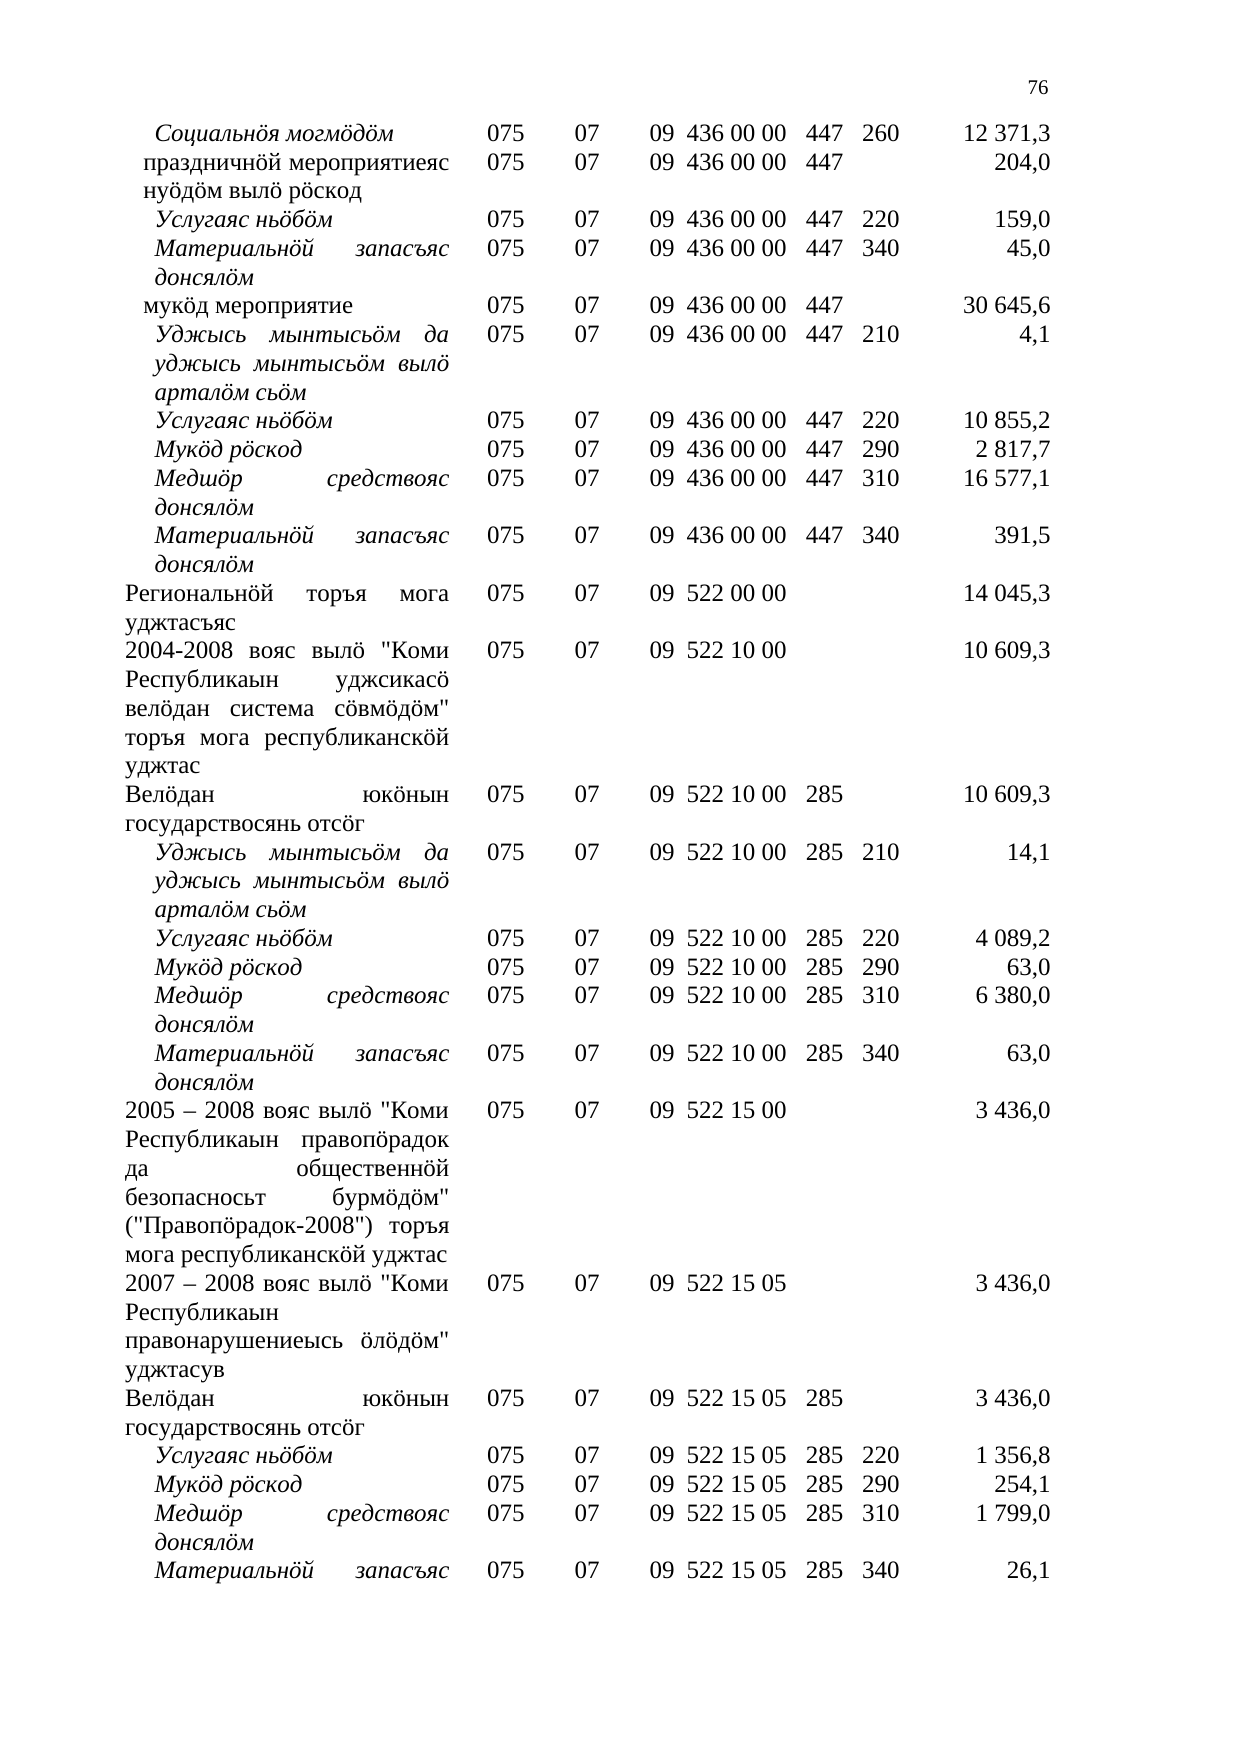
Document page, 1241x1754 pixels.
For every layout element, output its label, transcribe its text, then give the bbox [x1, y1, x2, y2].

table_cell 075 [455, 1268, 530, 1383]
table_cell 09 [605, 837, 680, 923]
table_cell 63,0 [905, 1038, 1056, 1096]
table_cell 340 [849, 233, 905, 291]
table_cell 436 00 00 [680, 521, 793, 578]
table_cell 075 [455, 837, 530, 923]
table_cell 3 436,0 [905, 1096, 1056, 1268]
table_cell 285 [793, 837, 849, 923]
table_cell 310 [849, 981, 905, 1038]
table_cell 285 [793, 1469, 849, 1498]
table_cell 075 [455, 1383, 530, 1441]
table_cell 07 [530, 521, 605, 578]
table_cell 09 [605, 779, 680, 837]
table_cell 447 [793, 319, 849, 406]
table_cell Мукöд рöскод [119, 434, 455, 463]
table_cell 522 10 00 [680, 1038, 793, 1096]
table_cell 075 [455, 319, 530, 406]
table_cell 07 [530, 1556, 605, 1584]
table_cell [793, 578, 849, 636]
table_cell 3 436,0 [905, 1383, 1056, 1441]
table_cell 522 10 00 [680, 837, 793, 923]
table_cell 075 [455, 147, 530, 204]
table_cell 2007 – 2008 вояс вылö "Коми Республикаын правонарушениеысь öлöдöм" уджтасув [119, 1268, 455, 1383]
table_cell 4,1 [905, 319, 1056, 406]
table_cell 447 [793, 521, 849, 578]
table_cell [849, 147, 905, 204]
table_cell 522 15 00 [680, 1096, 793, 1268]
table_cell [849, 291, 905, 319]
table_cell 09 [605, 578, 680, 636]
table_cell 285 [793, 952, 849, 981]
table_cell Услугаяс ньöбöм [119, 1441, 455, 1469]
table_cell 310 [849, 1498, 905, 1556]
table_cell 45,0 [905, 233, 1056, 291]
table_cell 285 [793, 981, 849, 1038]
table_cell 07 [530, 1383, 605, 1441]
table_cell 075 [455, 204, 530, 233]
table_cell 522 15 05 [680, 1441, 793, 1469]
table_cell 07 [530, 204, 605, 233]
table_cell 09 [605, 1383, 680, 1441]
table_cell 10 609,3 [905, 636, 1056, 779]
table_cell 075 [455, 434, 530, 463]
table_cell 09 [605, 291, 680, 319]
table_cell [793, 1096, 849, 1268]
table_cell 075 [455, 952, 530, 981]
table_cell 09 [605, 463, 680, 521]
table_cell Услугаяс ньöбöм [119, 923, 455, 952]
table_cell 436 00 00 [680, 233, 793, 291]
table_cell [849, 1268, 905, 1383]
table_cell 159,0 [905, 204, 1056, 233]
table_cell 07 [530, 291, 605, 319]
table_cell 14 045,3 [905, 578, 1056, 636]
table_cell 436 00 00 [680, 204, 793, 233]
table_cell 075 [455, 291, 530, 319]
table_cell 075 [455, 1038, 530, 1096]
table_cell 447 [793, 434, 849, 463]
table_cell 522 10 00 [680, 981, 793, 1038]
table_cell 522 15 05 [680, 1383, 793, 1441]
table_cell 447 [793, 291, 849, 319]
table_cell 436 00 00 [680, 118, 793, 147]
table_cell 09 [605, 952, 680, 981]
table_cell 16 577,1 [905, 463, 1056, 521]
table_cell 1 799,0 [905, 1498, 1056, 1556]
table_cell 436 00 00 [680, 319, 793, 406]
table_cell Материальнöй запасъяс донсялöм [119, 521, 455, 578]
table_cell 290 [849, 434, 905, 463]
table_cell 07 [530, 147, 605, 204]
table_cell 522 00 00 [680, 578, 793, 636]
table_cell 2 817,7 [905, 434, 1056, 463]
table_cell 522 15 05 [680, 1469, 793, 1498]
table_cell 6 380,0 [905, 981, 1056, 1038]
table_cell 07 [530, 1498, 605, 1556]
table_cell 447 [793, 463, 849, 521]
table_cell 07 [530, 1268, 605, 1383]
table_cell 220 [849, 923, 905, 952]
table_cell 09 [605, 319, 680, 406]
table_cell 075 [455, 779, 530, 837]
table_cell 07 [530, 1441, 605, 1469]
table_cell 310 [849, 463, 905, 521]
table_cell 285 [793, 1441, 849, 1469]
table_cell Услугаяс ньöбöм [119, 406, 455, 434]
table_cell 075 [455, 1498, 530, 1556]
table_cell 07 [530, 118, 605, 147]
table_cell 07 [530, 952, 605, 981]
table_cell Велöдан юкöнын государствосянь отсöг [119, 779, 455, 837]
table_cell 30 645,6 [905, 291, 1056, 319]
table_cell 09 [605, 636, 680, 779]
table_cell 436 00 00 [680, 406, 793, 434]
table_cell 07 [530, 636, 605, 779]
table_cell [793, 636, 849, 779]
table_cell 204,0 [905, 147, 1056, 204]
table_cell 07 [530, 578, 605, 636]
table_cell 2004-2008 вояс вылö "Коми Республикаын уджсикасö велöдан система сöвмöдöм" торъя мога республиканскöй уджтас [119, 636, 455, 779]
table_cell [849, 1383, 905, 1441]
table_cell 12 371,3 [905, 118, 1056, 147]
table_cell 07 [530, 319, 605, 406]
table_cell 436 00 00 [680, 291, 793, 319]
table_cell 09 [605, 147, 680, 204]
table_cell 26,1 [905, 1556, 1056, 1584]
table_cell 07 [530, 779, 605, 837]
table_cell 07 [530, 1096, 605, 1268]
table_cell 07 [530, 434, 605, 463]
table_cell 4 089,2 [905, 923, 1056, 952]
table_cell 09 [605, 981, 680, 1038]
table_cell 210 [849, 837, 905, 923]
table_cell Материальнöй запасъяс [119, 1556, 455, 1584]
table_cell 07 [530, 406, 605, 434]
table_cell 254,1 [905, 1469, 1056, 1498]
table_cell 07 [530, 233, 605, 291]
table_cell 1 356,8 [905, 1441, 1056, 1469]
table_cell 07 [530, 463, 605, 521]
table_cell 075 [455, 1469, 530, 1498]
table_cell [849, 779, 905, 837]
table_cell Медшöр средствояс донсялöм [119, 1498, 455, 1556]
table_cell 07 [530, 923, 605, 952]
table_cell 522 10 00 [680, 779, 793, 837]
table_cell 075 [455, 1441, 530, 1469]
table_cell 285 [793, 1383, 849, 1441]
table_cell Мукöд рöскод [119, 952, 455, 981]
table_cell Материальнöй запасъяс донсялöм [119, 233, 455, 291]
table_cell 220 [849, 1441, 905, 1469]
table_cell Велöдан юкöнын государствосянь отсöг [119, 1383, 455, 1441]
table_cell 075 [455, 521, 530, 578]
table_cell Социальнöя могмöдöм [119, 118, 455, 147]
table_cell 09 [605, 406, 680, 434]
table_cell 522 10 00 [680, 923, 793, 952]
table_cell 220 [849, 204, 905, 233]
table_cell Уджысь мынтысьöм да уджысь мынтысьöм вылö арталöм сьöм [119, 837, 455, 923]
table_cell 10 609,3 [905, 779, 1056, 837]
table_cell 075 [455, 923, 530, 952]
table_cell 09 [605, 434, 680, 463]
table_cell 09 [605, 1441, 680, 1469]
table_cell 447 [793, 233, 849, 291]
table_cell Услугаяс ньöбöм [119, 204, 455, 233]
table_cell 522 15 05 [680, 1556, 793, 1584]
table_cell 09 [605, 1038, 680, 1096]
table_cell 075 [455, 1096, 530, 1268]
table_cell 09 [605, 233, 680, 291]
table_cell 285 [793, 1038, 849, 1096]
table_cell Медшöр средствояс донсялöм [119, 981, 455, 1038]
table_cell 522 15 05 [680, 1498, 793, 1556]
table_cell 2005 – 2008 вояс вылö "Коми Республикаын правопöрадок да общественнöй безопасносьт бурмöдöм" ("Правопöрадок-2008") торъя мога республиканскöй уджтас [119, 1096, 455, 1268]
table_cell 285 [793, 923, 849, 952]
table_cell 075 [455, 463, 530, 521]
table_cell 07 [530, 1469, 605, 1498]
table_cell 260 [849, 118, 905, 147]
table_cell Уджысь мынтысьöм да уджысь мынтысьöм вылö арталöм сьöм [119, 319, 455, 406]
table_cell 075 [455, 233, 530, 291]
table_cell 522 15 05 [680, 1268, 793, 1383]
table_cell 09 [605, 1469, 680, 1498]
table_cell 436 00 00 [680, 434, 793, 463]
table_cell 075 [455, 1556, 530, 1584]
table_cell 447 [793, 204, 849, 233]
table_cell 075 [455, 578, 530, 636]
table_cell 285 [793, 1556, 849, 1584]
table_cell Медшöр средствояс донсялöм [119, 463, 455, 521]
table_cell 14,1 [905, 837, 1056, 923]
table_cell 075 [455, 981, 530, 1038]
table_cell 63,0 [905, 952, 1056, 981]
table_cell [849, 636, 905, 779]
table_cell 10 855,2 [905, 406, 1056, 434]
table_cell 340 [849, 521, 905, 578]
table_cell 522 10 00 [680, 636, 793, 779]
table_cell 07 [530, 981, 605, 1038]
table_cell 210 [849, 319, 905, 406]
table_cell Материальнöй запасъяс донсялöм [119, 1038, 455, 1096]
table_cell 447 [793, 118, 849, 147]
table_cell праздничнöй мероприятиеяс нуöдöм вылö рöскод [119, 147, 455, 204]
table_cell Региональнöй торъя мога уджтасъяс [119, 578, 455, 636]
table_cell 075 [455, 406, 530, 434]
table_cell 09 [605, 1498, 680, 1556]
table_cell мукöд мероприятие [119, 291, 455, 319]
table_cell [793, 1268, 849, 1383]
table_cell 285 [793, 779, 849, 837]
table_cell 285 [793, 1498, 849, 1556]
table_cell 340 [849, 1038, 905, 1096]
table_cell 09 [605, 1268, 680, 1383]
table_cell 09 [605, 118, 680, 147]
table_cell 09 [605, 1556, 680, 1584]
table_cell 436 00 00 [680, 463, 793, 521]
table_cell 290 [849, 1469, 905, 1498]
table_cell 075 [455, 118, 530, 147]
table_cell 3 436,0 [905, 1268, 1056, 1383]
table_cell 09 [605, 1096, 680, 1268]
table_cell 09 [605, 521, 680, 578]
table_cell 391,5 [905, 521, 1056, 578]
table_cell 290 [849, 952, 905, 981]
table_cell [849, 578, 905, 636]
table_cell Мукöд рöскод [119, 1469, 455, 1498]
table_cell 075 [455, 636, 530, 779]
table_cell 09 [605, 204, 680, 233]
table_cell 07 [530, 1038, 605, 1096]
table_cell 220 [849, 406, 905, 434]
table_cell 447 [793, 147, 849, 204]
table_cell 07 [530, 837, 605, 923]
table_cell 340 [849, 1556, 905, 1584]
table_cell 436 00 00 [680, 147, 793, 204]
table_cell 522 10 00 [680, 952, 793, 981]
table_cell [849, 1096, 905, 1268]
table_cell 09 [605, 923, 680, 952]
table_cell 447 [793, 406, 849, 434]
